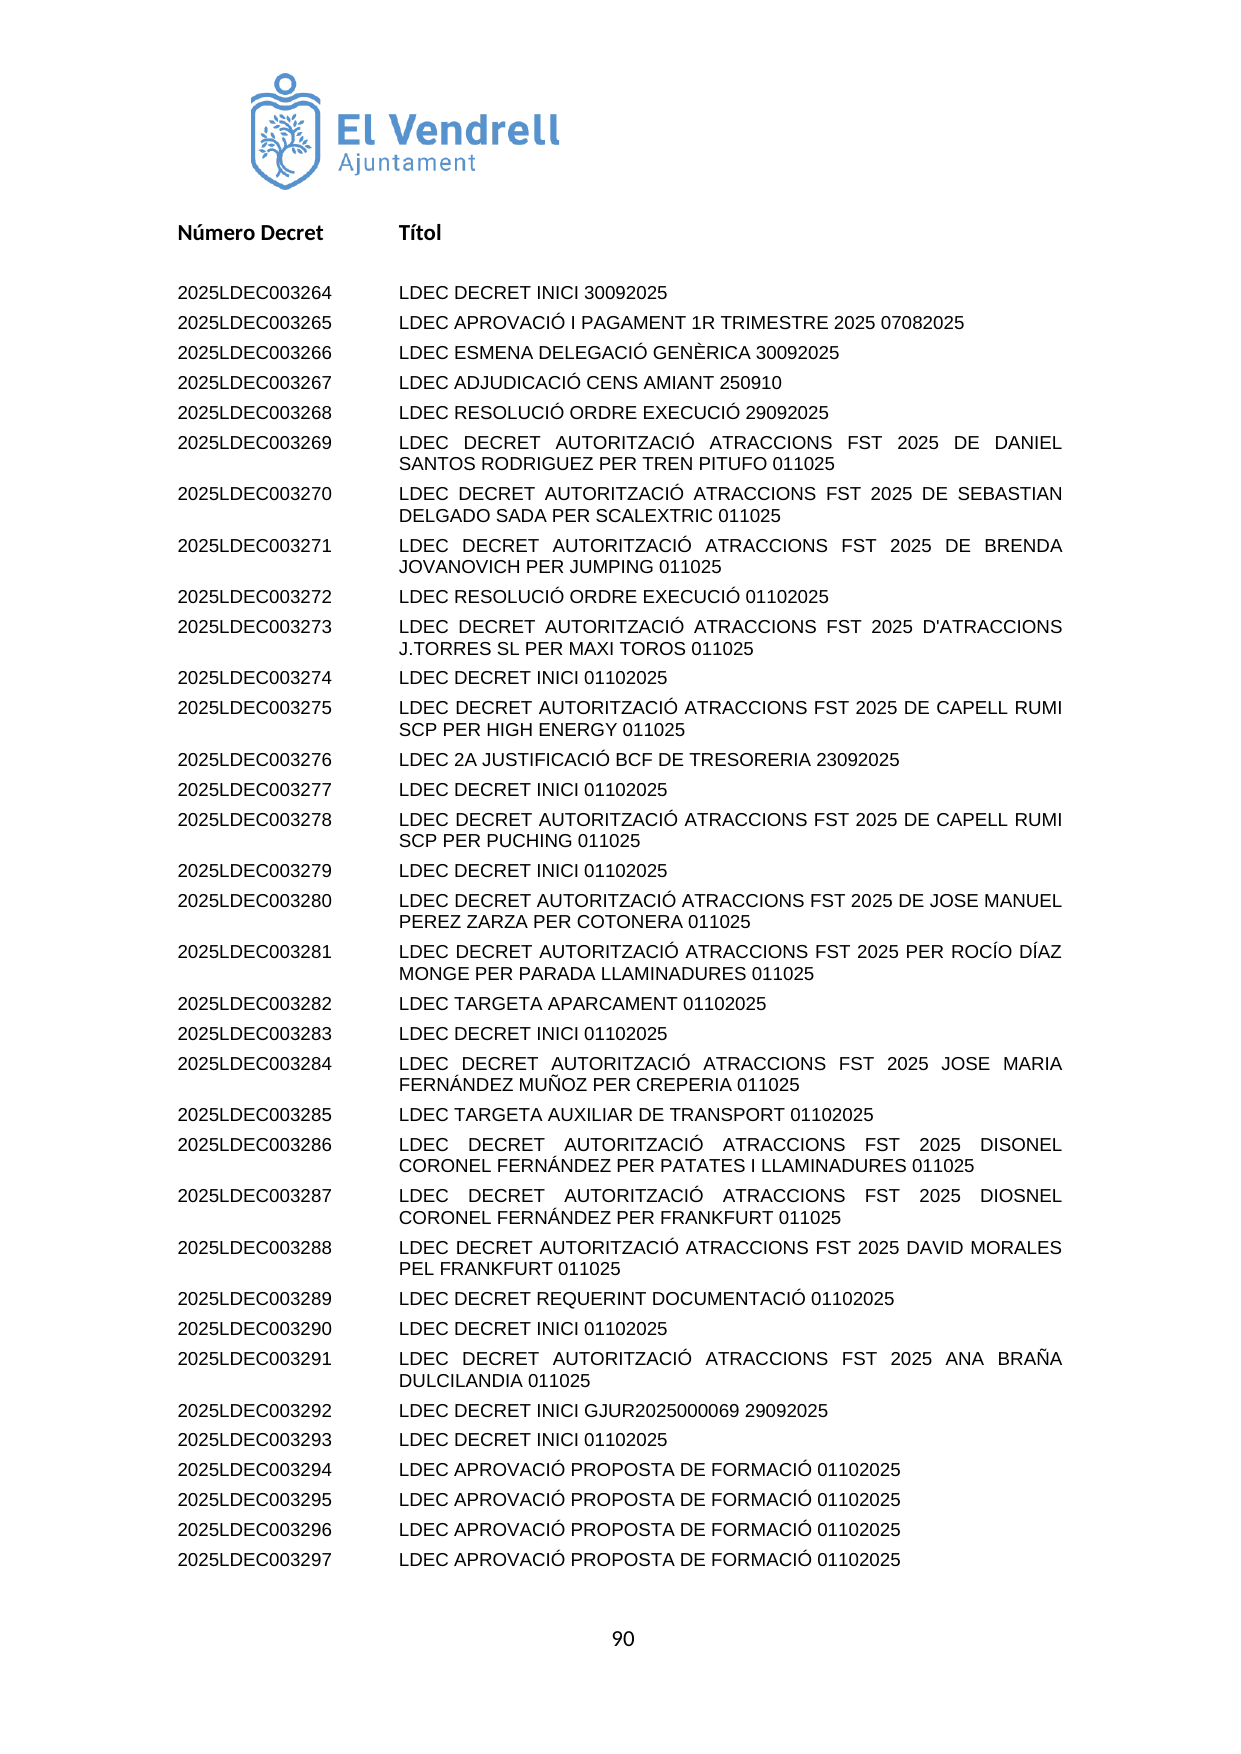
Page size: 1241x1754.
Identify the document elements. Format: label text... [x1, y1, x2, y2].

text 2025LDEC003273 LDEC DECRET AUTORITZACIÓ ATRACCIONS FST 2025 D'ATRACCIONS J.TORRES SL PER MAXI TOROS 011025 [177, 616, 1063, 659]
text 2025LDEC003266 LDEC ESMENA DELEGACIÓ GENÈRICA 30092025 [177, 342, 1063, 363]
text 2025LDEC003291 LDEC DECRET AUTORITZACIÓ ATRACCIONS FST 2025 ANA BRAÑA DULCILANDIA 011025 [177, 1348, 1063, 1391]
text 2025LDEC003268 LDEC RESOLUCIÓ ORDRE EXECUCIÓ 29092025 [177, 402, 1063, 423]
text 2025LDEC003284 LDEC DECRET AUTORITZACIÓ ATRACCIONS FST 2025 JOSE MARIA FERNÁNDEZ MUÑOZ PER CREPERIA 011025 [177, 1052, 1063, 1096]
text 2025LDEC003285 LDEC TARGETA AUXILIAR DE TRANSPORT 01102025 [177, 1104, 1063, 1125]
text 2025LDEC003294 LDEC APROVACIÓ PROPOSTA DE FORMACIÓ 01102025 [177, 1459, 1063, 1481]
text 2025LDEC003275 LDEC DECRET AUTORITZACIÓ ATRACCIONS FST 2025 DE CAPELL RUMI SCP PER HIGH ENERGY 011025 [177, 697, 1063, 740]
text 2025LDEC003295 LDEC APROVACIÓ PROPOSTA DE FORMACIÓ 01102025 [177, 1489, 1063, 1511]
text 2025LDEC003274 LDEC DECRET INICI 01102025 [177, 667, 1063, 689]
text 2025LDEC003293 LDEC DECRET INICI 01102025 [177, 1429, 1063, 1451]
text 2025LDEC003265 LDEC APROVACIÓ I PAGAMENT 1R TRIMESTRE 2025 07082025 [177, 312, 1063, 333]
text 2025LDEC003296 LDEC APROVACIÓ PROPOSTA DE FORMACIÓ 01102025 [177, 1519, 1063, 1541]
text 2025LDEC003289 LDEC DECRET REQUERINT DOCUMENTACIÓ 01102025 [177, 1288, 1063, 1310]
text 2025LDEC003276 LDEC 2A JUSTIFICACIÓ BCF DE TRESORERIA 23092025 [177, 748, 1063, 770]
text 2025LDEC003264 LDEC DECRET INICI 30092025 [177, 282, 1063, 303]
text 2025LDEC003278 LDEC DECRET AUTORITZACIÓ ATRACCIONS FST 2025 DE CAPELL RUMI SCP PER PUCHING 011025 [177, 808, 1063, 851]
text 2025LDEC003288 LDEC DECRET AUTORITZACIÓ ATRACCIONS FST 2025 DAVID MORALES PEL FRANKFURT 011025 [177, 1237, 1063, 1280]
text 2025LDEC003280 LDEC DECRET AUTORITZACIÓ ATRACCIONS FST 2025 DE JOSE MANUEL PEREZ ZARZA PER COTONERA 011025 [177, 890, 1063, 933]
text 2025LDEC003267 LDEC ADJUDICACIÓ CENS AMIANT 250910 [177, 372, 1063, 393]
text 2025LDEC003272 LDEC RESOLUCIÓ ORDRE EXECUCIÓ 01102025 [177, 586, 1063, 607]
text 2025LDEC003283 LDEC DECRET INICI 01102025 [177, 1022, 1063, 1044]
text 2025LDEC003297 LDEC APROVACIÓ PROPOSTA DE FORMACIÓ 01102025 [177, 1549, 1063, 1570]
text 2025LDEC003282 LDEC TARGETA APARCAMENT 01102025 [177, 993, 1063, 1014]
text 2025LDEC003269 LDEC DECRET AUTORITZACIÓ ATRACCIONS FST 2025 DE DANIEL SANTOS RODRIGUEZ PER TREN PITUFO 011025 [177, 431, 1063, 474]
text 2025LDEC003281 LDEC DECRET AUTORITZACIÓ ATRACCIONS FST 2025 PER ROCÍO DÍAZ MONGE PER PARADA LLAMINADURES 011025 [177, 941, 1063, 984]
text 2025LDEC003290 LDEC DECRET INICI 01102025 [177, 1318, 1063, 1339]
picture [251, 73, 560, 190]
text 2025LDEC003270 LDEC DECRET AUTORITZACIÓ ATRACCIONS FST 2025 DE SEBASTIAN DELGADO SADA PER SCALEXTRIC 011025 [177, 483, 1063, 526]
text 2025LDEC003277 LDEC DECRET INICI 01102025 [177, 778, 1063, 800]
text 2025LDEC003271 LDEC DECRET AUTORITZACIÓ ATRACCIONS FST 2025 DE BRENDA JOVANOVICH PER JUMPING 011025 [177, 534, 1063, 577]
text 2025LDEC003279 LDEC DECRET INICI 01102025 [177, 860, 1063, 881]
text 2025LDEC003286 LDEC DECRET AUTORITZACIÓ ATRACCIONS FST 2025 DISONEL CORONEL FERNÁNDEZ PER PATATES I LLAMINADURES 011025 [177, 1134, 1063, 1177]
text 2025LDEC003292 LDEC DECRET INICI GJUR2025000069 29092025 [177, 1399, 1063, 1421]
text 2025LDEC003287 LDEC DECRET AUTORITZACIÓ ATRACCIONS FST 2025 DIOSNEL CORONEL FERNÁNDEZ PER FRANKFURT 011025 [177, 1185, 1063, 1228]
